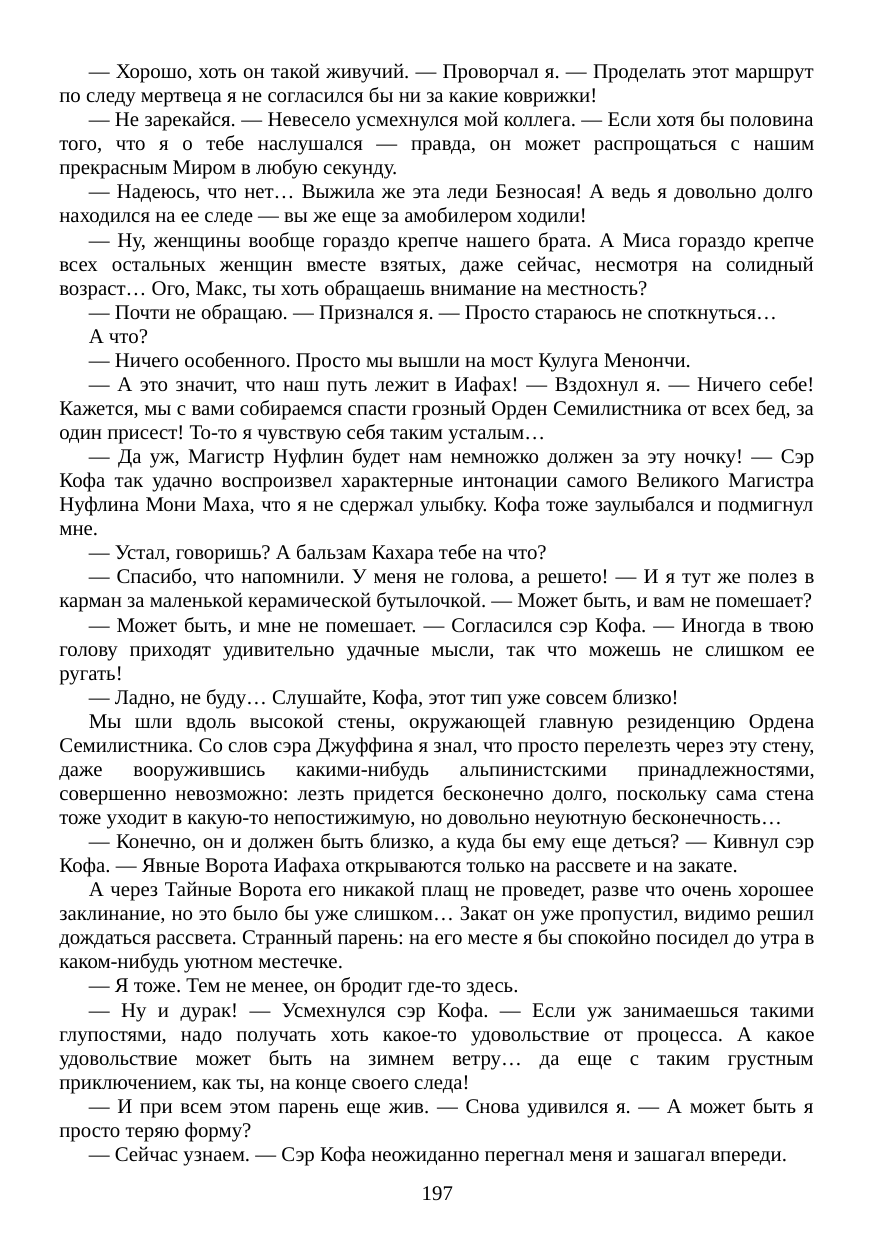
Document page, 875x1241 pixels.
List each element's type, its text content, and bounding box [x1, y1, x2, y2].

text Мы шли вдоль высокой стены, окружающей главную резиденцию Ордена Семилистника. Со слов сэра Джуффина я знал, что просто перелезть через эту стену, даже вооружившись какими-нибудь альпинистскими принадлежностями, совершенно невозможно: лезть придется бесконечно долго, поскольку сама стена тоже уходит в какую-то непостижимую, но довольно неуютную бесконечность… [59, 709, 815, 829]
text — Я тоже. Тем не менее, он бродит где-то здесь. [59, 973, 815, 997]
text — Надеюсь, что нет… Выжила же эта леди Безносая! А ведь я довольно долго находился на ее следе — вы же еще за амобилером ходили! [59, 179, 815, 227]
text — Хорошо, хоть он такой живучий. — Проворчал я. — Проделать этот маршрут по следу мертвеца я не согласился бы ни за какие коврижки! [59, 59, 815, 107]
text — Конечно, он и должен быть близко, а куда бы ему еще деться? — Кивнул сэр Кофа. — Явные Ворота Иафаха открываются только на рассвете и на закате. [59, 829, 815, 877]
text А через Тайные Ворота его никакой плащ не проведет, разве что очень хорошее заклинание, но это было бы уже слишком… Закат он уже пропустил, видимо решил дождаться рассвета. Странный парень: на его месте я бы спокойно посидел до утра в каком-нибудь уютном местечке. [59, 877, 815, 973]
text — Ну, женщины вообще гораздо крепче нашего брата. А Миса гораздо крепче всех остальных женщин вместе взятых, даже сейчас, несмотря на солидный возраст… Ого, Макс, ты хоть обращаешь внимание на местность? [59, 227, 815, 300]
text — А это значит, что наш путь лежит в Иафах! — Вздохнул я. — Ничего себе! Кажется, мы с вами собираемся спасти грозный Орден Семилистника от всех бед, за один присест! То-то я чувствую себя таким усталым… [59, 372, 815, 444]
text — Устал, говоришь? А бальзам Кахара тебе на что? [59, 540, 815, 564]
text — Сейчас узнаем. — Сэр Кофа неожиданно перегнал меня и зашагал впереди. [59, 1142, 815, 1166]
text — Может быть, и мне не помешает. — Согласился сэр Кофа. — Иногда в твою голову приходят удивительно удачные мысли, так что можешь не слишком ее ругать! [59, 612, 815, 685]
text — Ладно, не буду… Слушайте, Кофа, этот тип уже совсем близко! [59, 685, 815, 709]
text — Не зарекайся. — Невесело усмехнулся мой коллега. — Если хотя бы половина того, что я о тебе наслушался — правда, он может распрощаться с нашим прекрасным Миром в любую секунду. [59, 107, 815, 179]
text — Ну и дурак! — Усмехнулся сэр Кофа. — Если уж занимаешься такими глупостями, надо получать хоть какое-то удовольствие от процесса. А какое удовольствие может быть на зимнем ветру… да еще с таким грустным приключением, как ты, на конце своего следа! [59, 997, 815, 1094]
text — Да уж, Магистр Нуфлин будет нам немножко должен за эту ночку! — Сэр Кофа так удачно воспроизвел характерные интонации самого Великого Магистра Нуфлина Мони Маха, что я не сдержал улыбку. Кофа тоже заулыбался и подмигнул мне. [59, 444, 815, 540]
text — Ничего особенного. Просто мы вышли на мост Кулуга Менончи. [59, 348, 815, 372]
text — Спасибо, что напомнили. У меня не голова, а решето! — И я тут же полез в карман за маленькой керамической бутылочкой. — Может быть, и вам не помешает? [59, 564, 815, 612]
text А что? [59, 324, 815, 348]
text — И при всем этом парень еще жив. — Снова удивился я. — А может быть я просто теряю форму? [59, 1094, 815, 1142]
text — Почти не обращаю. — Признался я. — Просто стараюсь не споткнуться… [59, 300, 815, 324]
